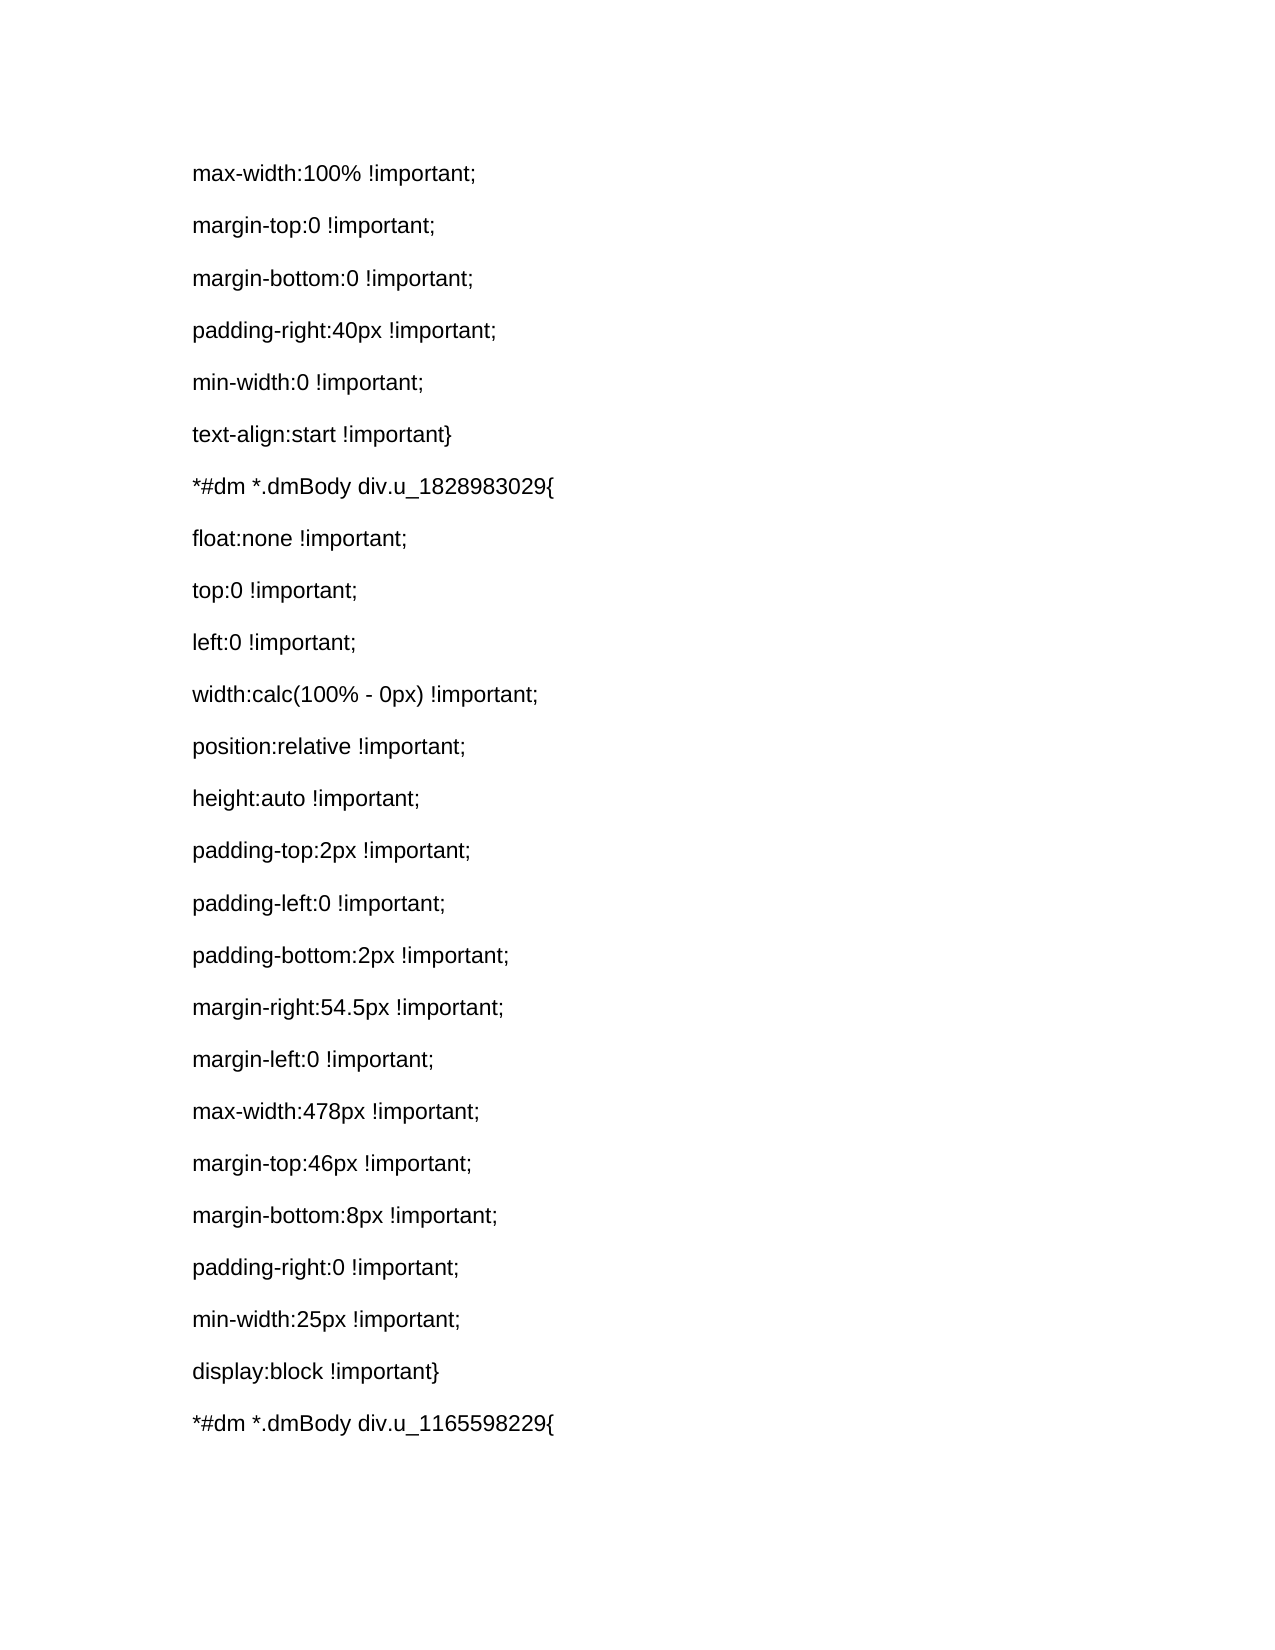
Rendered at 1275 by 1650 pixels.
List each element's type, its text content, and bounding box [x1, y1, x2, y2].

table_cell [150, 1244, 182, 1296]
table_cell padding-right:0 !important; [182, 1244, 1125, 1296]
table_cell padding-top:2px !important; [182, 827, 1125, 879]
table_cell [150, 1192, 182, 1244]
table_cell *#dm *.dmBody div.u_1165598229{ [182, 1400, 1125, 1452]
table_cell margin-bottom:0 !important; [182, 254, 1125, 306]
table_cell float:none !important; [182, 515, 1125, 567]
table_cell width:calc(100% - 0px) !important; [182, 671, 1125, 723]
table_cell [150, 150, 182, 202]
table_cell [150, 1035, 182, 1087]
table_cell margin-right:54.5px !important; [182, 983, 1125, 1035]
table_cell [150, 1348, 182, 1400]
table_cell [150, 1400, 182, 1452]
table_cell [150, 463, 182, 514]
table_cell padding-bottom:2px !important; [182, 931, 1125, 983]
table_cell margin-bottom:8px !important; [182, 1192, 1125, 1244]
table_cell [150, 1140, 182, 1192]
table_cell [150, 306, 182, 358]
table_cell top:0 !important; [182, 567, 1125, 619]
table_cell position:relative !important; [182, 723, 1125, 775]
table_cell display:block !important} [182, 1348, 1125, 1400]
table_cell [150, 410, 182, 462]
table_cell height:auto !important; [182, 775, 1125, 827]
table_cell [150, 775, 182, 827]
table_cell [150, 723, 182, 775]
table_cell max-width:478px !important; [182, 1088, 1125, 1139]
table_cell margin-top:46px !important; [182, 1140, 1125, 1192]
table_cell [150, 983, 182, 1035]
table_cell padding-right:40px !important; [182, 306, 1125, 358]
table_cell margin-top:0 !important; [182, 202, 1125, 254]
table_cell left:0 !important; [182, 619, 1125, 671]
table_cell [150, 671, 182, 723]
table_cell *#dm *.dmBody div.u_1828983029{ [182, 463, 1125, 514]
table_cell [150, 931, 182, 983]
table_cell min-width:25px !important; [182, 1296, 1125, 1348]
table_cell [150, 358, 182, 410]
table_cell [150, 619, 182, 671]
table_cell [150, 1088, 182, 1139]
table_cell [150, 827, 182, 879]
table_cell [150, 254, 182, 306]
table_cell min-width:0 !important; [182, 358, 1125, 410]
table_cell [150, 1296, 182, 1348]
table_cell margin-left:0 !important; [182, 1035, 1125, 1087]
table_cell padding-left:0 !important; [182, 879, 1125, 931]
table_cell [150, 202, 182, 254]
table_cell text-align:start !important} [182, 410, 1125, 462]
table_cell [150, 515, 182, 567]
table_cell [150, 879, 182, 931]
table_cell [150, 567, 182, 619]
table_cell max-width:100% !important; [182, 150, 1125, 202]
